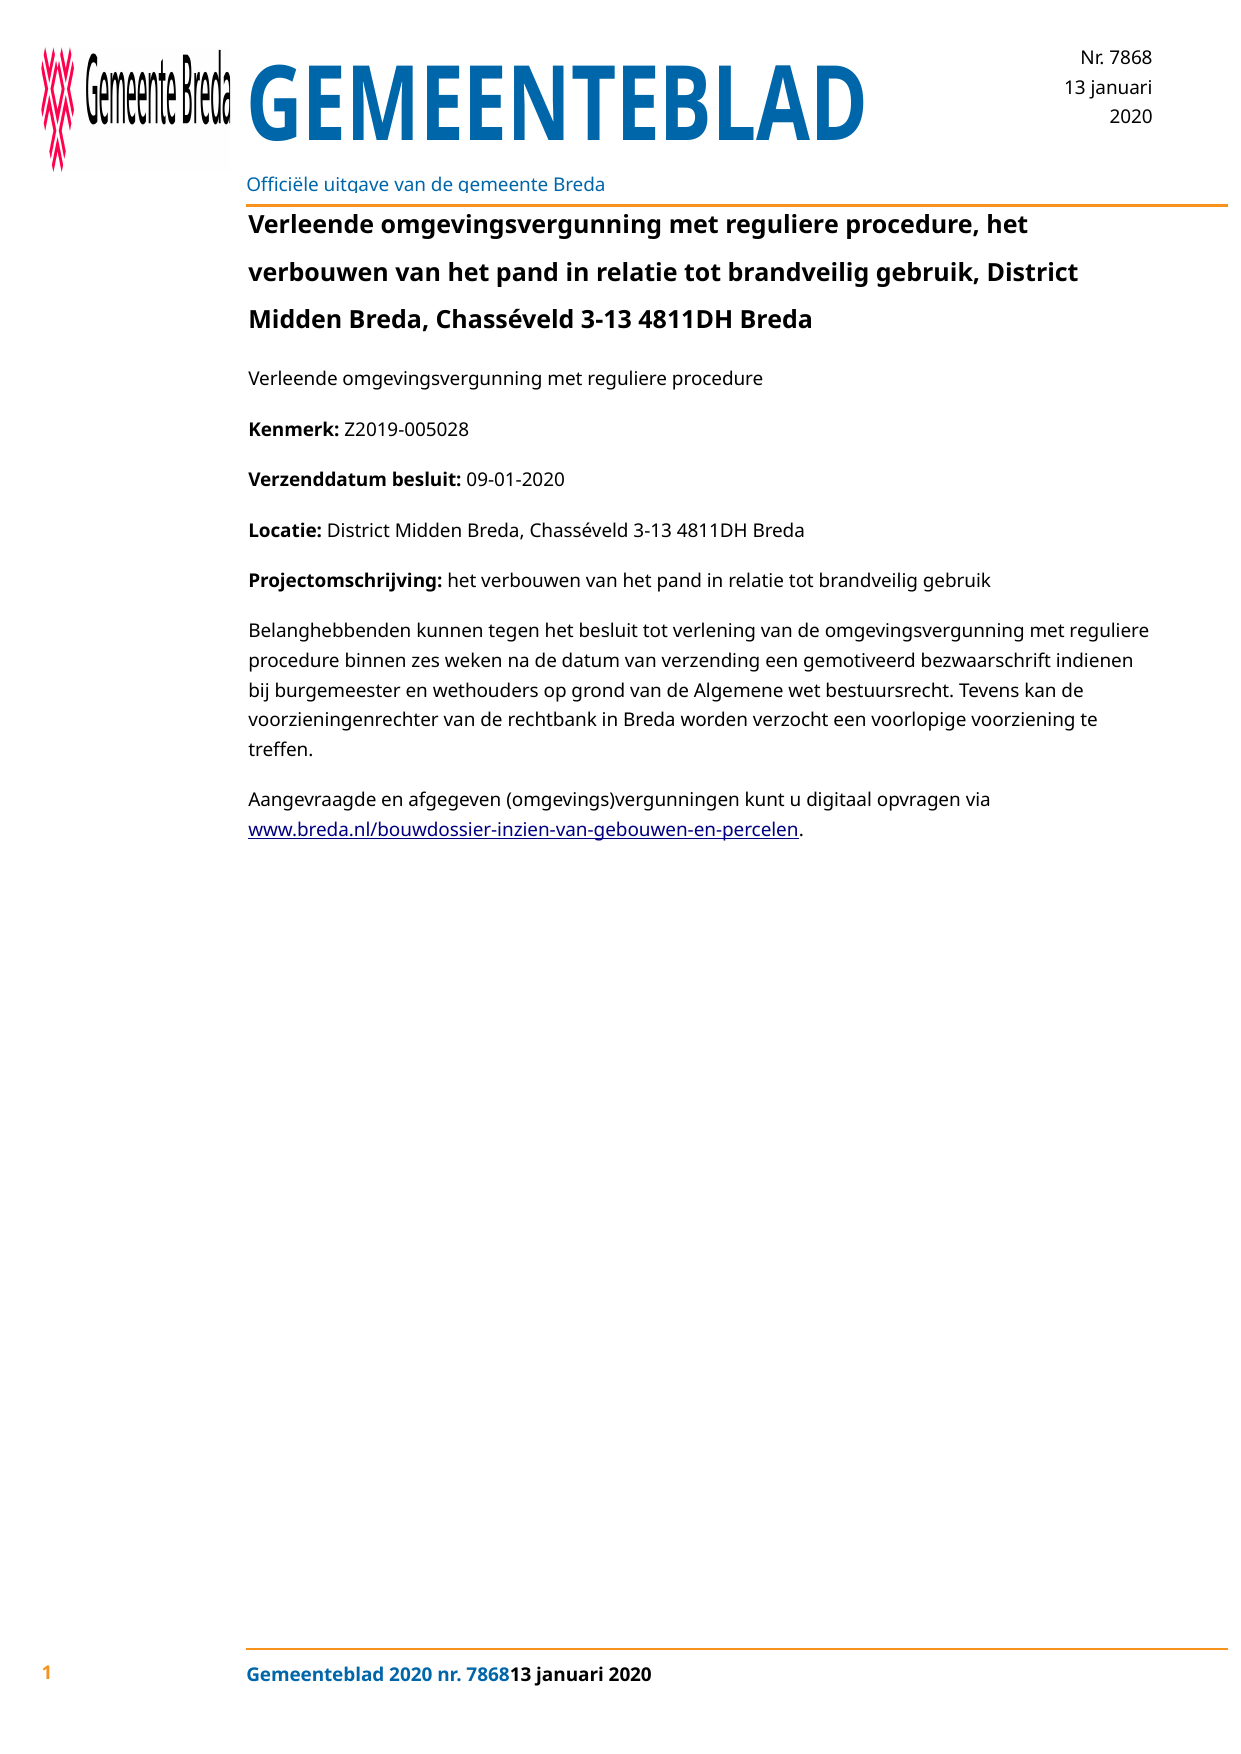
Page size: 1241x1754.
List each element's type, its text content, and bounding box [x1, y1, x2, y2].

text Belanghebbenden kunnen tegen het besluit tot verlening van de omgevingsvergunning met reguliere procedure binnen zes weken na de datum van verzending een gemotiveerd bezwaarschrift indienen bij burgemeester en wethouders op grond van de Algemene wet bestuursrecht. Tevens kan de voorzieningenrechter van de rechtbank in Breda worden verzocht een voorlopige voorziening te treffen. [248, 618, 1152, 762]
text Verleende omgevingsvergunning met reguliere procedure, het verbouwen van het pand in relatie tot brandveilig gebruik, District Midden Breda, Chasséveld 3-13 4811DH Breda [248, 207, 1152, 336]
picture [41, 47, 231, 172]
text Kenmerk: Z2019-005028 [248, 416, 1152, 442]
text Verzenddatum besluit: 09-01-2020 [248, 466, 1152, 492]
text Projectomschrijving: het verbouwen van het pand in relatie tot brandveilig gebruik [248, 567, 1152, 593]
text Aangevraagde en afgegeven (omgevings)vergunningen kunt u digitaal opvragen via www.breda.nl/bouwdossier-inzien-van-gebouwen-en-percelen. [248, 786, 1152, 842]
text Locatie: District Midden Breda, Chasséveld 3-13 4811DH Breda [248, 517, 1152, 542]
text Verleende omgevingsvergunning met reguliere procedure [248, 366, 1152, 391]
